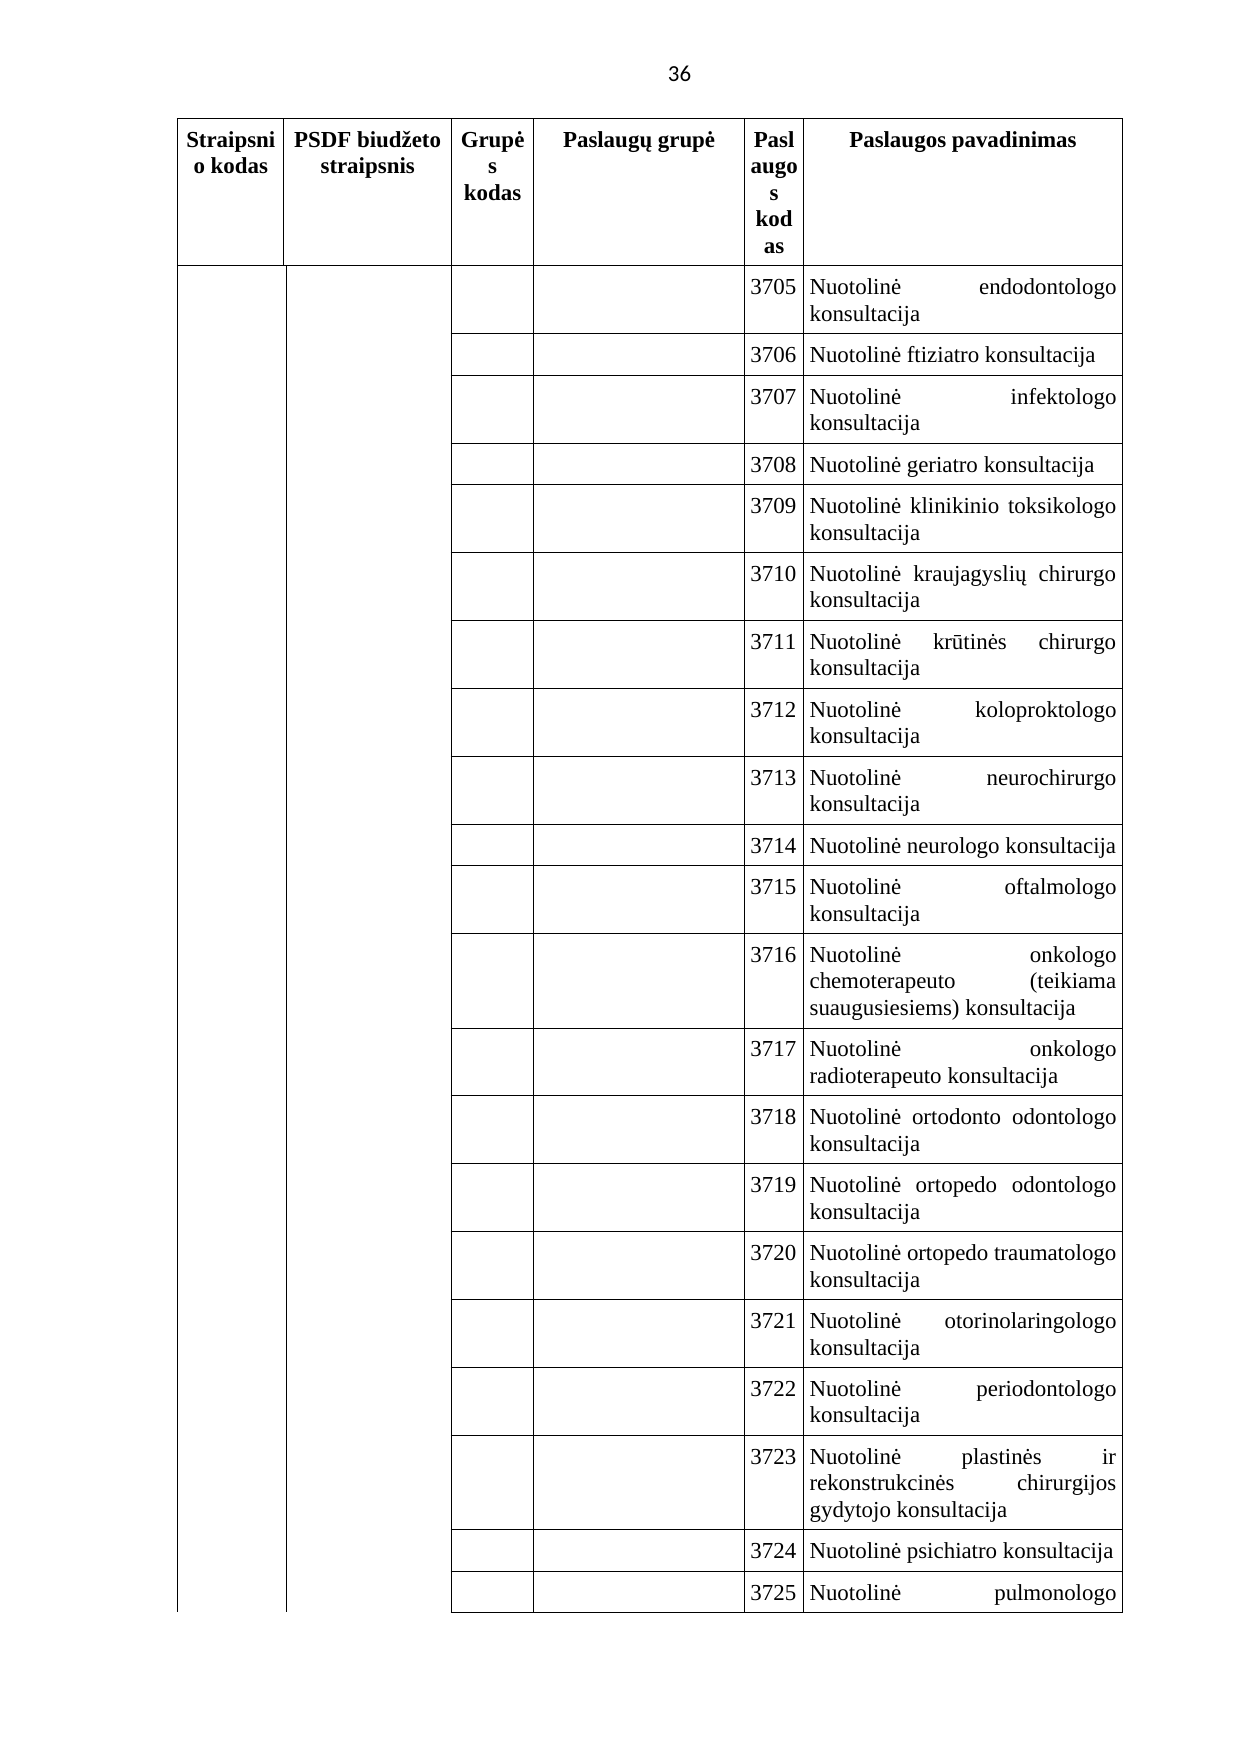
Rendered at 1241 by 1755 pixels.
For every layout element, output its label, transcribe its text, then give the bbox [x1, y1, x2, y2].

table_cell [534, 553, 744, 620]
table_cell [534, 689, 744, 756]
table_cell [534, 825, 744, 865]
table_cell Nuotolinė onkologo chemoterapeuto (teikiama suaugusiesiems) konsultacija [804, 934, 1122, 1027]
table_cell 3710 [745, 553, 803, 620]
table_cell Nuotolinė ortopedo odontologo konsultacija [804, 1164, 1122, 1231]
table_cell Nuotolinė endodontologo konsultacija [804, 266, 1122, 333]
table_cell [178, 865, 286, 933]
table_cell [178, 484, 286, 552]
table_cell [287, 1028, 451, 1095]
table_cell [452, 485, 533, 552]
table_cell [452, 1096, 533, 1163]
table_cell [178, 1095, 286, 1163]
table_cell Nuotolinė kraujagyslių chirurgo konsultacija [804, 553, 1122, 620]
table_header Paslaugų grupė [534, 119, 744, 265]
table_cell Nuotolinė klinikinio toksikologo konsultacija [804, 485, 1122, 552]
table_cell [452, 1164, 533, 1231]
table_cell 3716 [745, 934, 803, 1027]
table_cell [287, 552, 451, 620]
table_cell [452, 934, 533, 1027]
table_cell [452, 266, 533, 333]
table_cell 3709 [745, 485, 803, 552]
table_cell Nuotolinė otorinolaringologo konsultacija [804, 1300, 1122, 1367]
table_cell Nuotolinė pulmonologo [804, 1572, 1122, 1612]
table_cell [534, 444, 744, 484]
table_cell [534, 1436, 744, 1529]
table_cell 3720 [745, 1232, 803, 1299]
table_cell [534, 757, 744, 824]
table_cell 3717 [745, 1029, 803, 1095]
table_cell [178, 552, 286, 620]
table_cell 3708 [745, 444, 803, 484]
table_cell [452, 1572, 533, 1612]
table_cell [534, 485, 744, 552]
table_cell [287, 1571, 451, 1612]
table_cell 3724 [745, 1530, 803, 1571]
table_cell [452, 1530, 533, 1571]
table_cell Nuotolinė ortodonto odontologo konsultacija [804, 1096, 1122, 1163]
table_header Paslaugos pavadinimas [804, 119, 1122, 265]
table_cell [287, 933, 451, 1027]
table_header PSDF biudžeto straipsnis [284, 119, 451, 265]
table_cell Nuotolinė plastinės ir rekonstrukcinės chirurgijos gydytojo konsultacija [804, 1436, 1122, 1529]
table_cell 3714 [745, 825, 803, 865]
table_cell [178, 1529, 286, 1571]
table_cell [287, 1299, 451, 1367]
table_cell [534, 1096, 744, 1163]
table_cell [534, 1572, 744, 1612]
table_cell [452, 376, 533, 442]
table_cell [534, 866, 744, 933]
table_cell [287, 620, 451, 688]
table_cell [452, 866, 533, 933]
table_cell [287, 484, 451, 552]
table_cell Nuotolinė ortopedo traumatologo konsultacija [804, 1232, 1122, 1299]
table_cell Nuotolinė neurologo konsultacija [804, 825, 1122, 865]
table_cell Nuotolinė periodontologo konsultacija [804, 1368, 1122, 1435]
table_cell 3705 [745, 266, 803, 333]
table_cell 3712 [745, 689, 803, 756]
table_header Grupės kodas [452, 119, 533, 265]
table_cell [178, 1435, 286, 1529]
table_cell [178, 1163, 286, 1231]
table_cell [287, 443, 451, 484]
table_cell [287, 266, 451, 333]
table_cell [178, 1028, 286, 1095]
table_cell [178, 824, 286, 865]
table_cell [287, 1163, 451, 1231]
table_cell 3707 [745, 376, 803, 442]
table_cell [178, 1571, 286, 1612]
table_cell [287, 1435, 451, 1529]
table_cell [452, 1368, 533, 1435]
table_cell Nuotolinė neurochirurgo konsultacija [804, 757, 1122, 824]
table_cell [534, 1530, 744, 1571]
table_cell [452, 1232, 533, 1299]
table_cell Nuotolinė ftiziatro konsultacija [804, 334, 1122, 374]
table_cell [178, 266, 286, 333]
table_cell [178, 443, 286, 484]
table_cell [534, 934, 744, 1027]
table_cell [178, 756, 286, 824]
table_cell 3718 [745, 1096, 803, 1163]
table_cell [287, 824, 451, 865]
table_cell Nuotolinė geriatro konsultacija [804, 444, 1122, 484]
table_cell Nuotolinė onkologo radioterapeuto konsultacija [804, 1029, 1122, 1095]
table_cell [534, 376, 744, 442]
table_cell [534, 1368, 744, 1435]
table_cell 3723 [745, 1436, 803, 1529]
table_cell [452, 553, 533, 620]
table_cell Nuotolinė koloproktologo konsultacija [804, 689, 1122, 756]
table_cell 3706 [745, 334, 803, 374]
table_cell 3722 [745, 1368, 803, 1435]
table_cell [287, 1529, 451, 1571]
table_cell [534, 1029, 744, 1095]
table_cell [178, 1299, 286, 1367]
table_cell [287, 865, 451, 933]
table_cell [452, 1300, 533, 1367]
table_cell 3719 [745, 1164, 803, 1231]
table_cell Nuotolinė krūtinės chirurgo konsultacija [804, 621, 1122, 688]
table_cell [178, 620, 286, 688]
table_cell [287, 688, 451, 756]
table_cell [287, 1231, 451, 1299]
table_cell [178, 688, 286, 756]
table_cell [452, 1436, 533, 1529]
table_cell [452, 1029, 533, 1095]
table_cell [452, 689, 533, 756]
table_cell 3715 [745, 866, 803, 933]
table_cell [178, 933, 286, 1027]
table_cell [534, 266, 744, 333]
table_cell [452, 757, 533, 824]
table_cell [287, 756, 451, 824]
table_cell [178, 333, 286, 374]
table_cell [287, 1367, 451, 1435]
table_cell 3725 [745, 1572, 803, 1612]
table_cell [287, 1095, 451, 1163]
table_cell [452, 825, 533, 865]
table_cell [534, 621, 744, 688]
table_cell [452, 334, 533, 374]
table_cell Nuotolinė oftalmologo konsultacija [804, 866, 1122, 933]
table_cell [178, 1367, 286, 1435]
table_cell [534, 1232, 744, 1299]
table_cell [534, 1300, 744, 1367]
table_cell 3721 [745, 1300, 803, 1367]
table_cell [178, 1231, 286, 1299]
table_cell Nuotolinė infektologo konsultacija [804, 376, 1122, 442]
table_cell 3711 [745, 621, 803, 688]
table_cell [178, 375, 286, 442]
table_cell Nuotolinė psichiatro konsultacija [804, 1530, 1122, 1571]
table_cell [452, 444, 533, 484]
table_cell [287, 375, 451, 442]
table_cell [287, 333, 451, 374]
table_cell 3713 [745, 757, 803, 824]
table_cell [534, 334, 744, 374]
table_header Straipsnio kodas [178, 119, 283, 265]
table_cell [534, 1164, 744, 1231]
table_header Paslaugos kodas [745, 119, 803, 265]
table_cell [452, 621, 533, 688]
